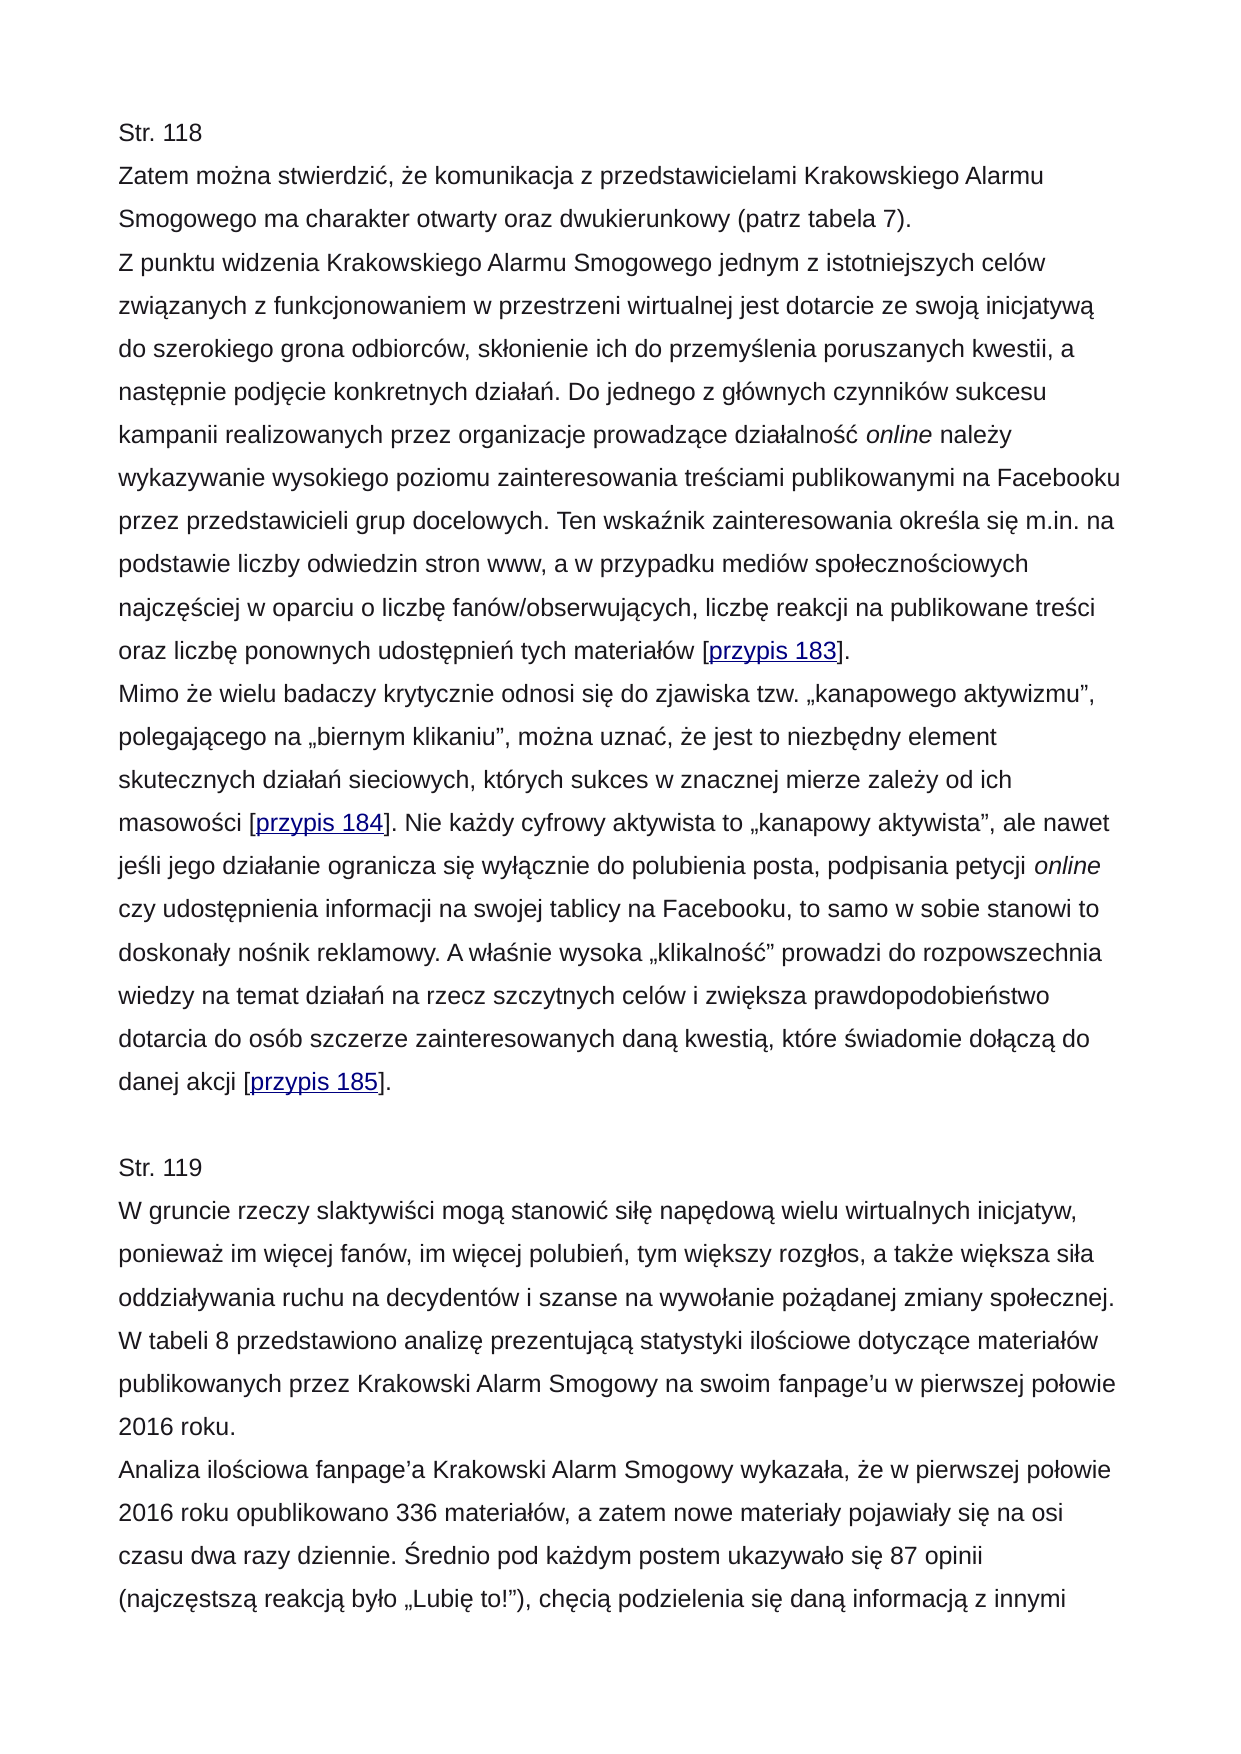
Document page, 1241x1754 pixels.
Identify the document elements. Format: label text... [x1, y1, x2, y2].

text Analiza ilościowa fanpage’a Krakowski Alarm Smogowy wykazała, że w pierwszej połowie 2016 roku opublikowano 336 materiałów, a zatem nowe materiały pojawiały się na osi czasu dwa razy dziennie. Średnio pod każdym postem ukazywało się 87 opinii (najczęstszą reakcją było „Lubię to!”), chęcią podzielenia się daną informacją z innymi [118, 1455, 1122, 1613]
text W gruncie rzeczy slaktywiści mogą stanowić siłę napędową wielu wirtualnych inicjatyw, ponieważ im więcej fanów, im więcej polubień, tym większy rozgłos, a także większa siła oddziaływania ruchu na decydentów i szanse na wywołanie pożądanej zmiany społecznej. [118, 1196, 1122, 1311]
text Z punktu widzenia Krakowskiego Alarmu Smogowego jednym z istotniejszych celów związanych z funkcjonowaniem w przestrzeni wirtualnej jest dotarcie ze swoją inicjatywą do szerokiego grona odbiorców, skłonienie ich do przemyślenia poruszanych kwestii, a następnie podjęcie konkretnych działań. Do jednego z głównych czynników sukcesu kampanii realizowanych przez organizacje prowadzące działalność online należy wykazywanie wysokiego poziomu zainteresowania treściami publikowanymi na Facebooku przez przedstawicieli grup docelowych. Ten wskaźnik zainteresowania określa się m.in. na podstawie liczby odwiedzin stron www, a w przypadku mediów społecznościowych najczęściej w oparciu o liczbę fanów/obserwujących, liczbę reakcji na publikowane treści oraz liczbę ponownych udostępnień tych materiałów [przypis 183]. [118, 247, 1122, 664]
text Zatem można stwierdzić, że komunikacja z przedstawicielami Krakowskiego Alarmu Smogowego ma charakter otwarty oraz dwukierunkowy (patrz tabela 7). [118, 161, 1122, 233]
text Mimo że wielu badaczy krytycznie odnosi się do zjawiska tzw. „kanapowego aktywizmu”, polegającego na „biernym klikaniu”, można uznać, że jest to niezbędny element skutecznych działań sieciowych, których sukces w znacznej mierze zależy od ich masowości [przypis 184]. Nie każdy cyfrowy aktywista to „kanapowy aktywista”, ale nawet jeśli jego działanie ogranicza się wyłącznie do polubienia posta, podpisania petycji online czy udostępnienia informacji na swojej tablicy na Facebooku, to samo w sobie stanowi to doskonały nośnik reklamowy. A właśnie wysoka „klikalność” prowadzi do rozpowszechnia wiedzy na temat działań na rzecz szczytnych celów i zwiększa prawdopodobieństwo dotarcia do osób szczerze zainteresowanych daną kwestią, które świadomie dołączą do danej akcji [przypis 185]. [118, 679, 1122, 1096]
text Str. 119 [118, 1153, 1122, 1182]
text Str. 118 [118, 118, 1122, 147]
text W tabeli 8 przedstawiono analizę prezentującą statystyki ilościowe dotyczące materiałów publikowanych przez Krakowski Alarm Smogowy na swoim fanpage’u w pierwszej połowie 2016 roku. [118, 1326, 1122, 1441]
